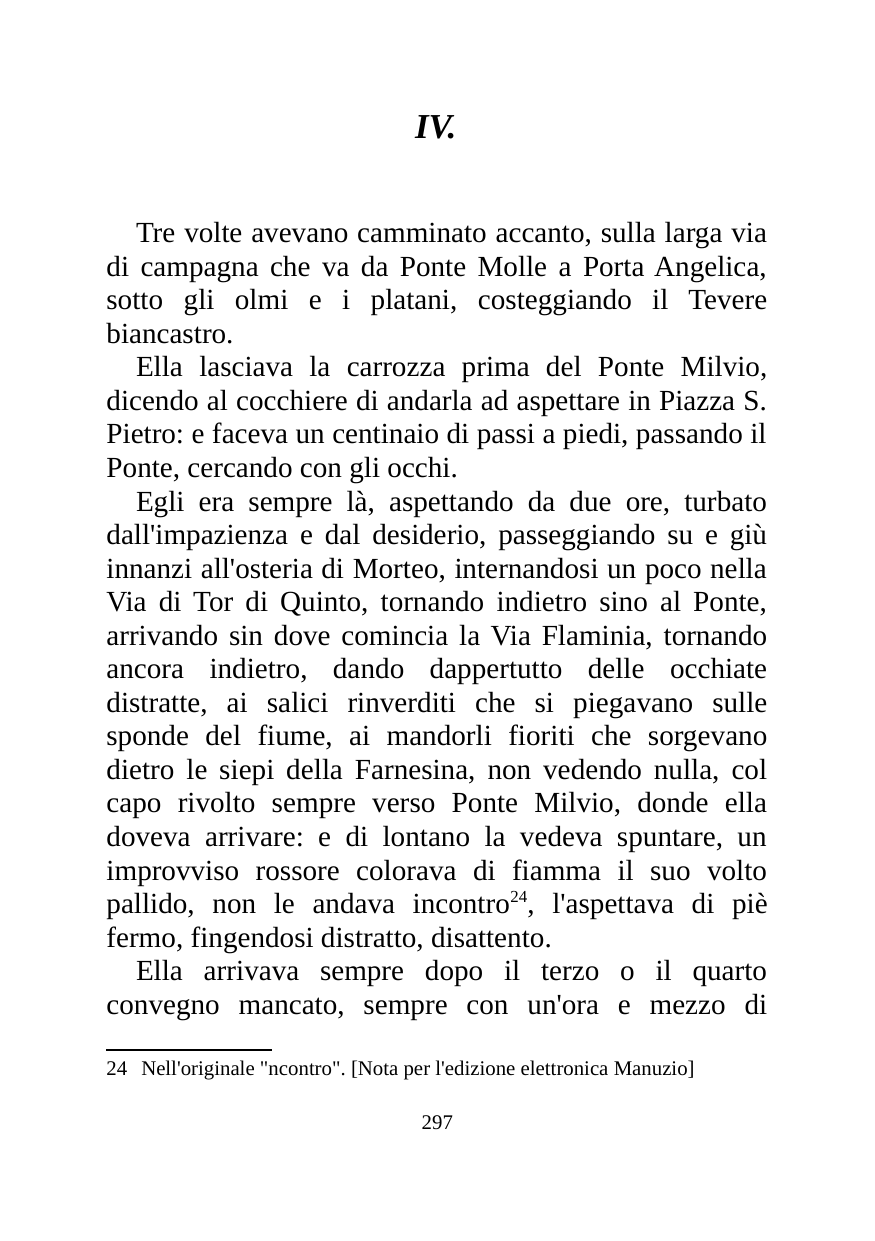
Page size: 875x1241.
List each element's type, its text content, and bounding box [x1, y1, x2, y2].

subtitle IV. [106, 106, 768, 146]
text Tre volte avevano camminato accanto, sulla larga via di campagna che va da Ponte Molle a Porta Angelica, sotto gli olmi e i platani, costeggiando il Tevere biancastro. [106, 215, 768, 349]
text Egli era sempre là, aspettando da due ore, turbato dall'impazienza e dal desiderio, passeggiando su e giù innanzi all'osteria di Morteo, internandosi un poco nella Via di Tor di Quinto, tornando indietro sino al Ponte, arrivando sin dove comincia la Via Flaminia, tornando ancora indietro, dando dappertutto delle occhiate distratte, ai salici rinverditi che si piegavano sulle sponde del fiume, ai mandorli fioriti che sorgevano dietro le siepi della Farnesina, non vedendo nulla, col capo rivolto sempre verso Ponte Milvio, donde ella doveva arrivare: e di lontano la vedeva spuntare, un improvviso rossore colorava di fiamma il suo volto pallido, non le andava incontro, l'aspettava di piè fermo, fingendosi distratto, disattento. [106, 484, 768, 953]
text Ella lasciava la carrozza prima del Ponte Milvio, dicendo al cocchiere di andarla ad aspettare in Piazza S. Pietro: e faceva un centinaio di passi a piedi, passando il Ponte, cercando con gli occhi. [106, 349, 768, 484]
text Ella arrivava sempre dopo il terzo o il quarto convegno mancato, sempre con un'ora e mezzo di [106, 953, 768, 1020]
text Nell'originale "ncontro". [Nota per l'edizione elettronica Manuzio] [106, 1056, 768, 1080]
